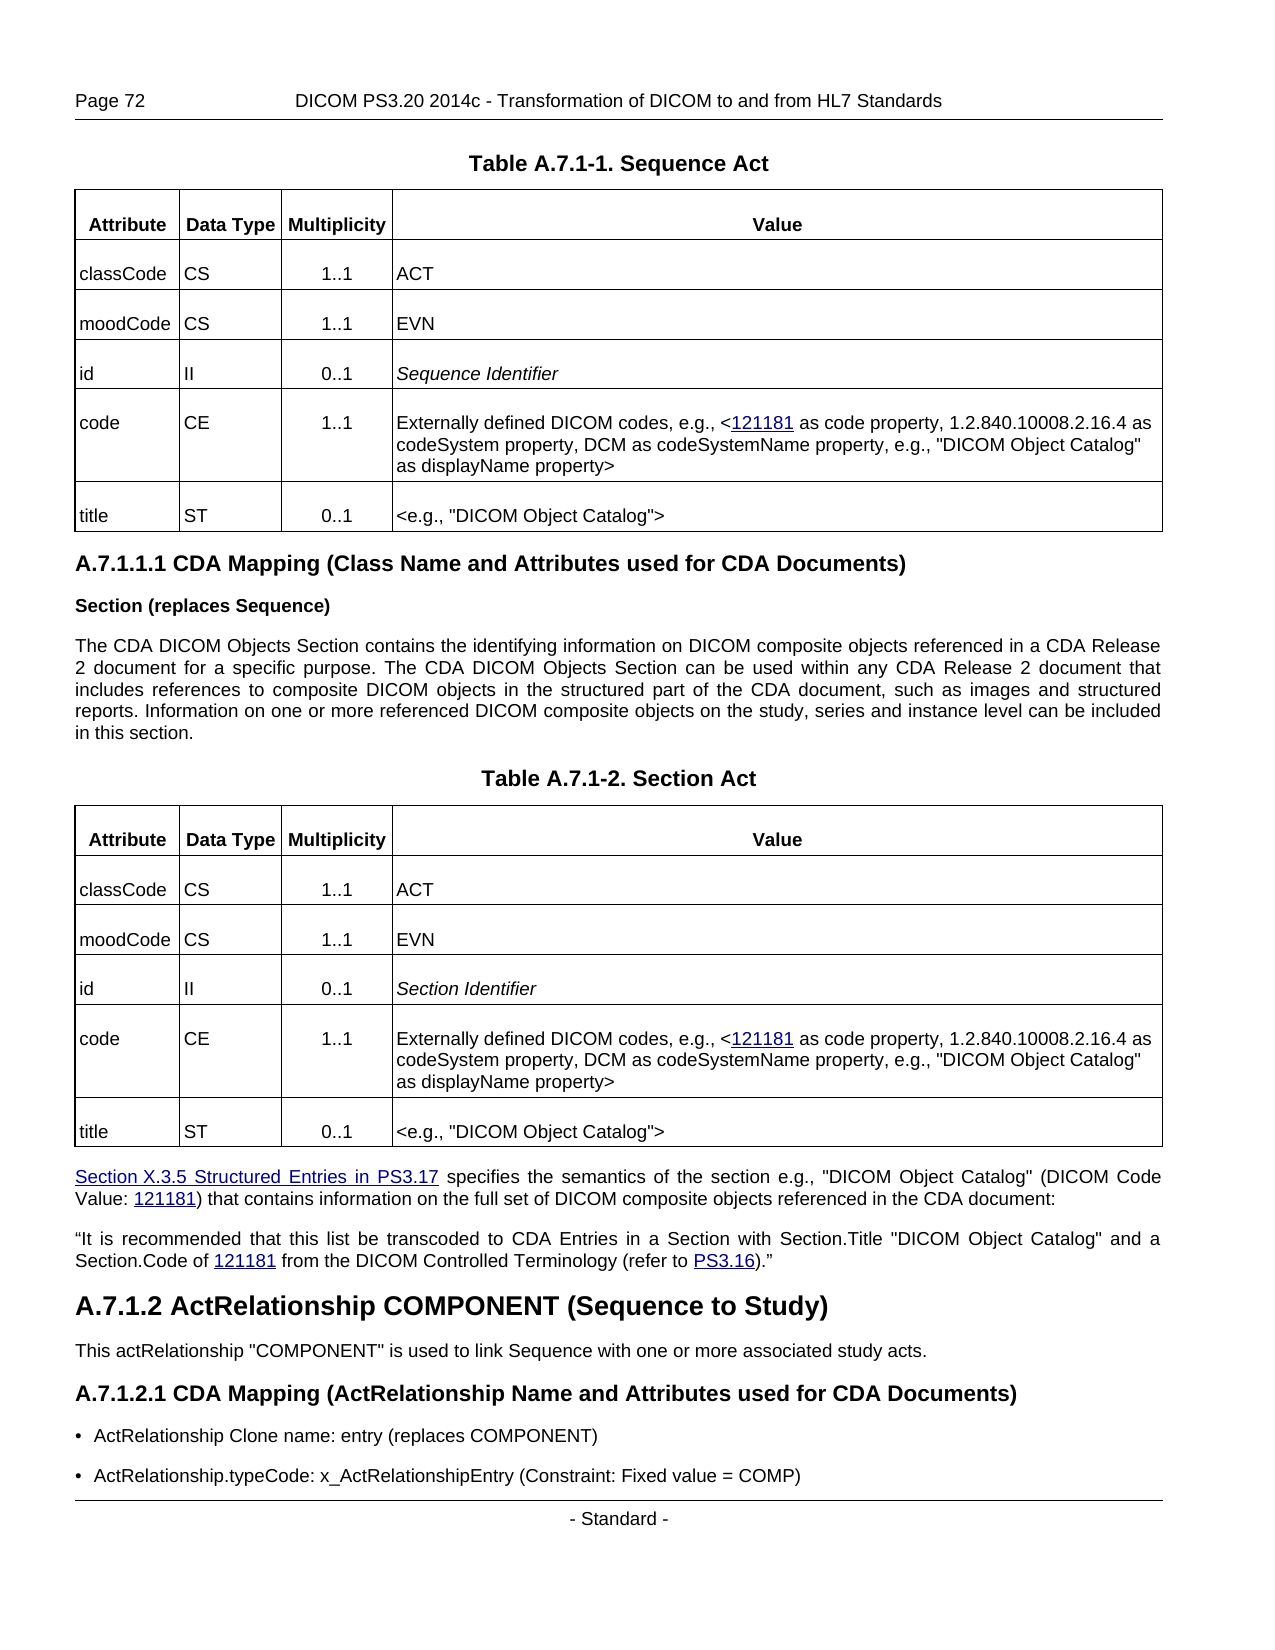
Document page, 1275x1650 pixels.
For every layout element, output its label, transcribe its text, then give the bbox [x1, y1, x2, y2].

text “It is recommended that this list be transcoded to CDA Entries in a Section with Section.Title "DICOM Object Catalog" and a Section.Code of 121181 from the DICOM Controlled Terminology (refer to PS3.16).” [75, 1228, 1162, 1271]
table_cell CS [180, 856, 281, 904]
table_cell CS [180, 240, 281, 289]
table_cell Externally defined DICOM codes, e.g., <121181 as code property, 1.2.840.10008.2.16.4 as codeSystem property, DCM as codeSystemName property, e.g., "DICOM Object Catalog" as displayName property> [393, 1005, 1162, 1097]
table_header Multiplicity [282, 190, 392, 239]
table_header Attribute [76, 190, 179, 239]
text The CDA DICOM Objects Section contains the identifying information on DICOM composite objects referenced in a CDA Release 2 document for a specific purpose. The CDA DICOM Objects Section can be used within any CDA Release 2 document that includes references to composite DICOM objects in the structured part of the CDA document, such as images and structured reports. Information on one or more referenced DICOM composite objects on the study, series and instance level can be included in this section. [75, 635, 1162, 743]
table_cell id [76, 340, 179, 388]
table_cell CE [180, 1005, 281, 1097]
table_header Data Type [180, 190, 281, 239]
table_cell 1..1 [282, 389, 392, 481]
table_cell II [180, 340, 281, 388]
table_cell Externally defined DICOM codes, e.g., <121181 as code property, 1.2.840.10008.2.16.4 as codeSystem property, DCM as codeSystemName property, e.g., "DICOM Object Catalog" as displayName property> [393, 389, 1162, 481]
table_cell code [76, 389, 179, 481]
text A.7.1.2.1 CDA Mapping (ActRelationship Name and Attributes used for CDA Documents) [75, 1380, 1162, 1406]
table_header Value [393, 806, 1162, 855]
table_cell moodCode [76, 905, 179, 954]
table_cell CS [180, 905, 281, 954]
table_cell 0..1 [282, 482, 392, 531]
table_header Attribute [76, 806, 179, 855]
table_cell 0..1 [282, 1098, 392, 1146]
table_cell <e.g., "DICOM Object Catalog"> [393, 1098, 1162, 1146]
table_cell CS [180, 290, 281, 338]
table_cell ST [180, 482, 281, 531]
table_cell 0..1 [282, 955, 392, 1004]
table_cell classCode [76, 240, 179, 289]
table_cell moodCode [76, 290, 179, 338]
table_cell ACT [393, 240, 1162, 289]
table_cell EVN [393, 290, 1162, 338]
text A.7.1.1.1 CDA Mapping (Class Name and Attributes used for CDA Documents) [75, 550, 1162, 576]
table_cell ST [180, 1098, 281, 1146]
table_cell 1..1 [282, 240, 392, 289]
table_cell Section Identifier [393, 955, 1162, 1004]
text Section X.3.5 Structured Entries in PS3.17 specifies the semantics of the section e.g., "DICOM Object Catalog" (DICOM Code Value: 121181) that contains information on the full set of DICOM composite objects referenced in the CDA document: [75, 1166, 1162, 1209]
list ActRelationship Clone name: entry (replaces COMPONENT) [75, 1425, 1162, 1446]
table_header Multiplicity [282, 806, 392, 855]
table_cell id [76, 955, 179, 1004]
text Table A.7.1-1. Sequence Act [75, 150, 1162, 176]
text This actRelationship "COMPONENT" is used to link Sequence with one or more associated study acts. [75, 1340, 1162, 1361]
table_cell 1..1 [282, 905, 392, 954]
table_header Data Type [180, 806, 281, 855]
table_header Value [393, 190, 1162, 239]
list ActRelationship.typeCode: x_ActRelationshipEntry (Constraint: Fixed value = COMP) [75, 1465, 1162, 1487]
table_cell title [76, 1098, 179, 1146]
table_cell ACT [393, 856, 1162, 904]
table_cell 1..1 [282, 290, 392, 338]
table_cell 1..1 [282, 856, 392, 904]
table_cell 1..1 [282, 1005, 392, 1097]
table_cell classCode [76, 856, 179, 904]
table_cell code [76, 1005, 179, 1097]
text A.7.1.2 ActRelationship COMPONENT (Sequence to Study) [75, 1290, 1162, 1321]
table_cell 0..1 [282, 340, 392, 388]
table_cell Sequence Identifier [393, 340, 1162, 388]
text Table A.7.1-2. Section Act [75, 766, 1162, 791]
table_cell <e.g., "DICOM Object Catalog"> [393, 482, 1162, 531]
table_cell CE [180, 389, 281, 481]
table_cell EVN [393, 905, 1162, 954]
table_cell title [76, 482, 179, 531]
text Section (replaces Sequence) [75, 595, 1162, 617]
table_cell II [180, 955, 281, 1004]
